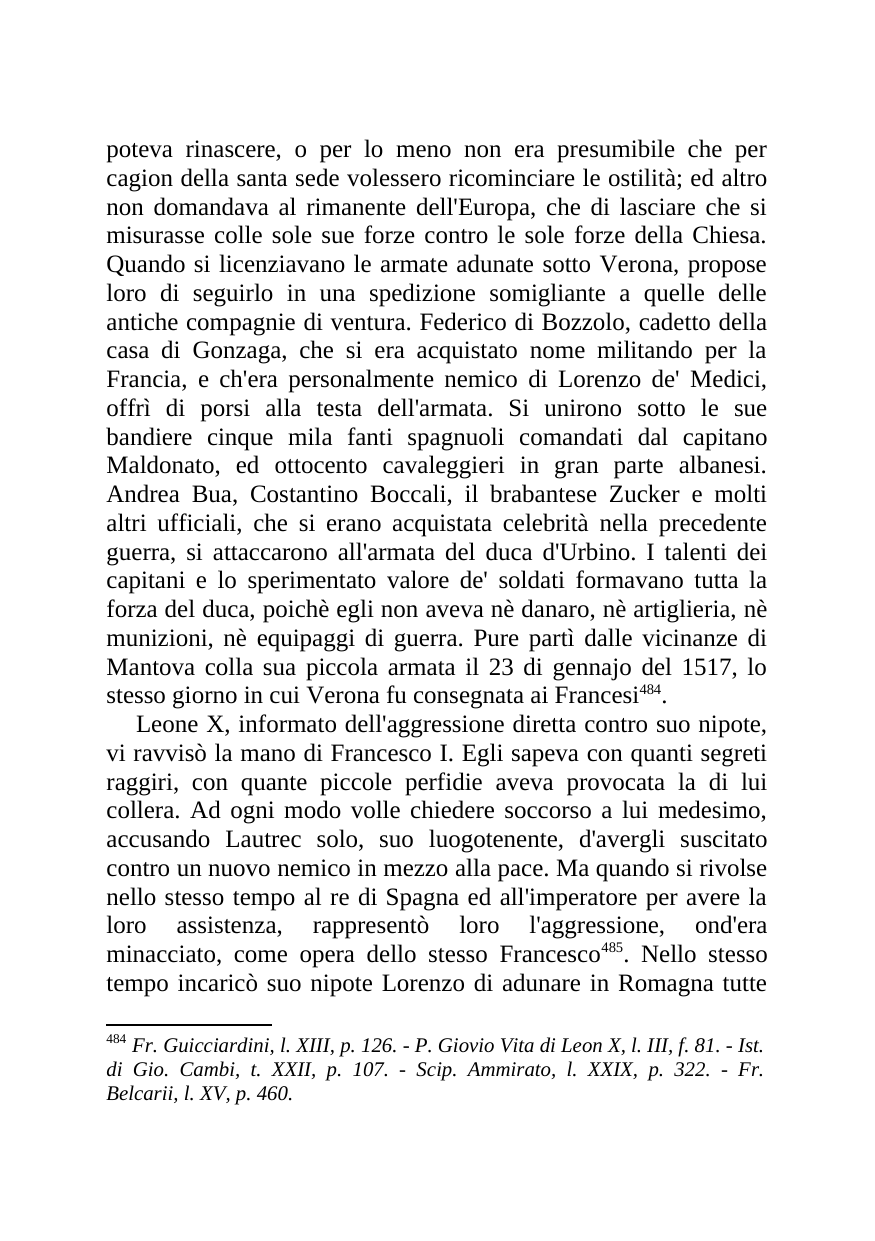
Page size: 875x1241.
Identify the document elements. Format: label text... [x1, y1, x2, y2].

text poteva rinascere, o per lo meno non era presumibile che per cagion della santa sede volessero ricominciare le ostilità; ed altro non domandava al rimanente dell'Europa, che di lasciare che si misurasse colle sole sue forze contro le sole forze della Chiesa. Quando si licenziavano le armate adunate sotto Verona, propose loro di seguirlo in una spedizione somigliante a quelle delle antiche compagnie di ventura. Federico di Bozzolo, cadetto della casa di Gonzaga, che si era acquistato nome militando per la Francia, e ch'era personalmente nemico di Lorenzo de' Medici, offrì di porsi alla testa dell'armata. Si unirono sotto le sue bandiere cinque mila fanti spagnuoli comandati dal capitano Maldonato, ed ottocento cavaleggieri in gran parte albanesi. Andrea Bua, Costantino Boccali, il brabantese Zucker e molti altri ufficiali, che si erano acquistata celebrità nella precedente guerra, si attaccarono all'armata del duca d'Urbino. I talenti dei capitani e lo sperimentato valore de' soldati formavano tutta la forza del duca, poichè egli non aveva nè danaro, nè artiglieria, nè munizioni, nè equipaggi di guerra. Pure partì dalle vicinanze di Mantova colla sua piccola armata il 23 di gennajo del 1517, lo stesso giorno in cui Verona fu consegnata ai Francesi. [106, 134, 768, 709]
text Fr. Guicciardini, l. XIII, p. 126. - P. Giovio Vita di Leon X, l. III, f. 81. - Ist. di Gio. Cambi, t. XXII, p. 107. - Scip. Ammirato, l. XXIX, p. 322. - Fr. Belcarii, l. XV, p. 460. [106, 1031, 768, 1105]
text Leone X, informato dell'aggressione diretta contro suo nipote, vi ravvisò la mano di Francesco I. Egli sapeva con quanti segreti raggiri, con quante piccole perfidie aveva provocata la di lui collera. Ad ogni modo volle chiedere soccorso a lui medesimo, accusando Lautrec solo, suo luogotenente, d'avergli suscitato contro un nuovo nemico in mezzo alla pace. Ma quando si rivolse nello stesso tempo al re di Spagna ed all'imperatore per avere la loro assistenza, rappresentò loro l'aggressione, ond'era minacciato, come opera dello stesso Francesco. Nello stesso tempo incaricò suo nipote Lorenzo di adunare in Romagna tutte [106, 709, 768, 997]
